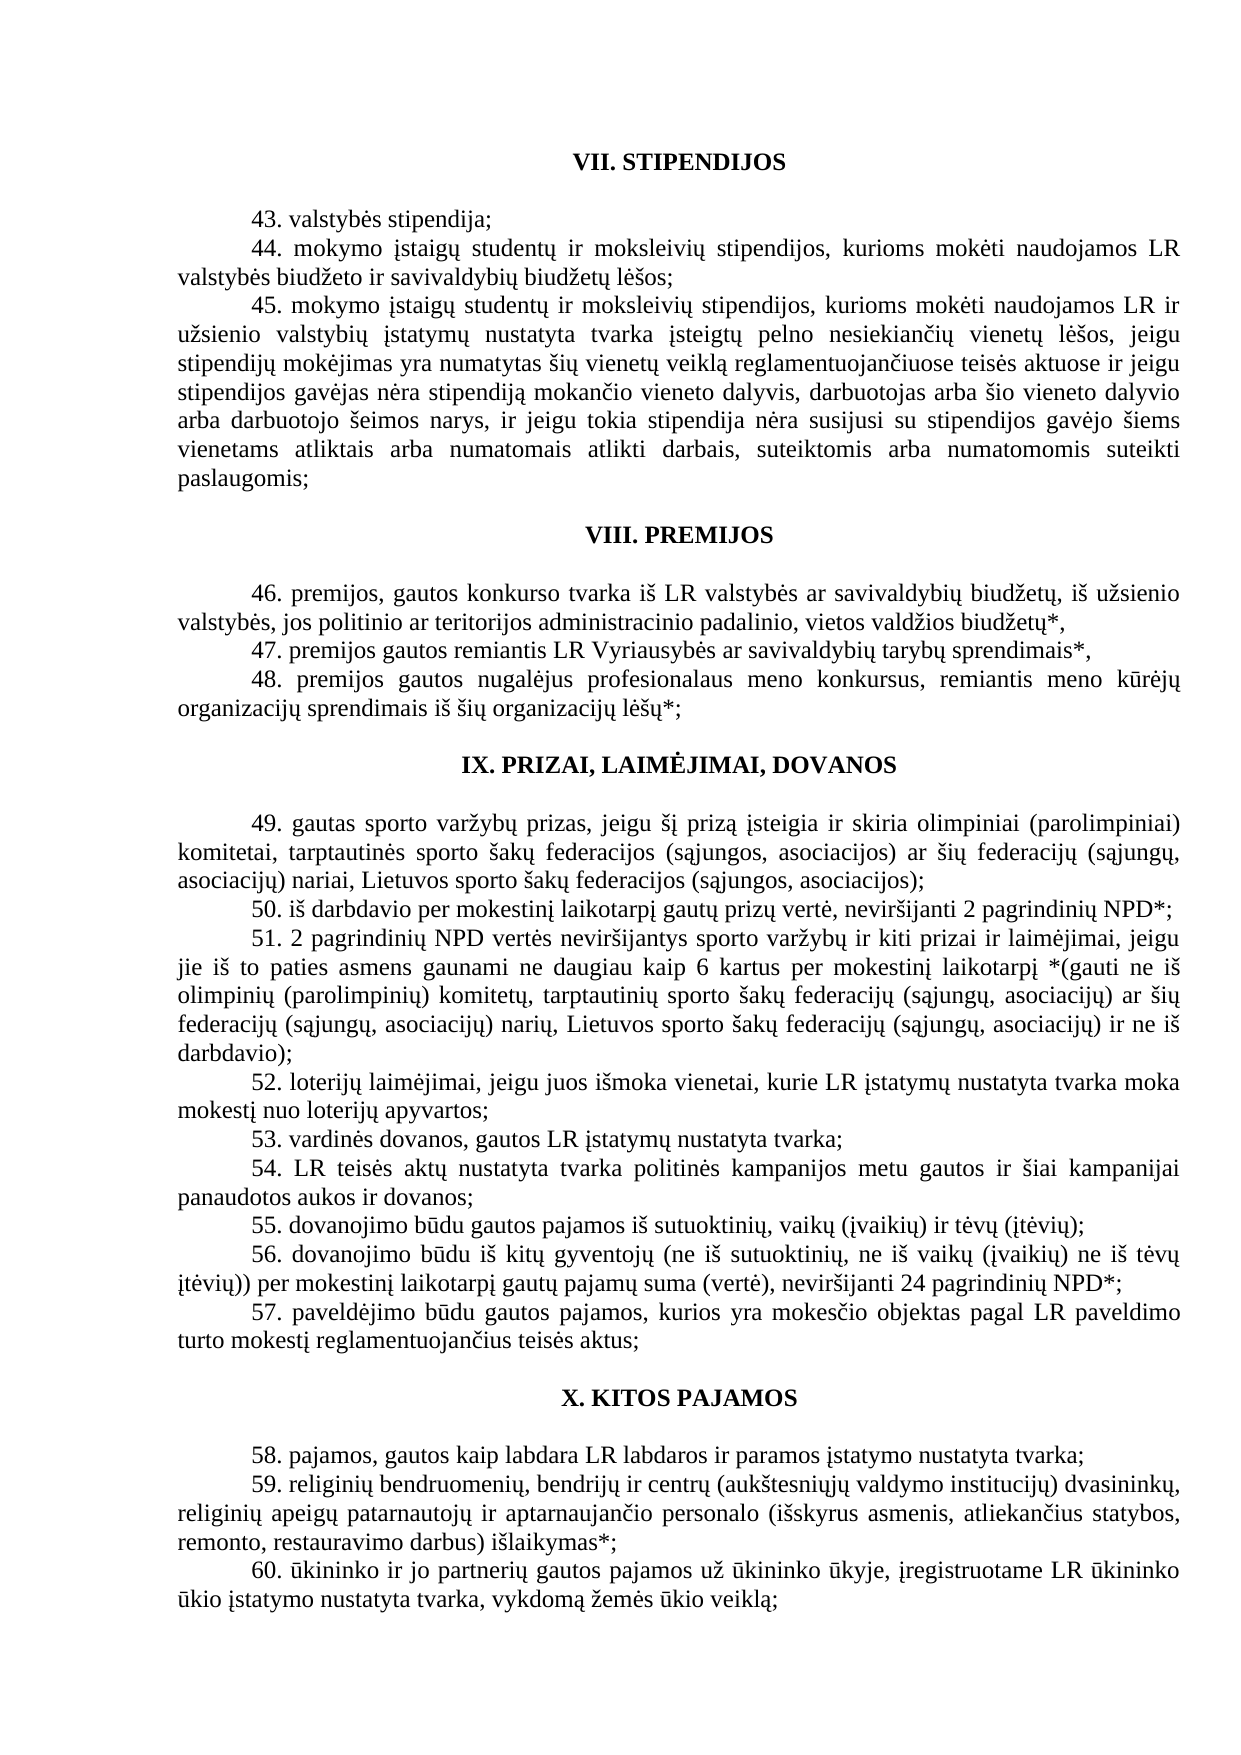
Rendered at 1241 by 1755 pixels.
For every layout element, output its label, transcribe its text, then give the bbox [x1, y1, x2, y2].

text 51. 2 pagrindinių NPD vertės neviršijantys sporto varžybų ir kiti prizai ir laimėjimai, jeigu jie iš to paties asmens gaunami ne daugiau kaip 6 kartus per mokestinį laikotarpį *(gauti ne iš olimpinių (parolimpinių) komitetų, tarptautinių sporto šakų federacijų (sąjungų, asociacijų) ar šių federacijų (sąjungų, asociacijų) narių, Lietuvos sporto šakų federacijų (sąjungų, asociacijų) ir ne iš darbdavio); [177, 923, 1181, 1067]
text 45. mokymo įstaigų studentų ir moksleivių stipendijos, kurioms mokėti naudojamos LR ir užsienio valstybių įstatymų nustatyta tvarka įsteigtų pelno nesiekiančių vienetų lėšos, jeigu stipendijų mokėjimas yra numatytas šių vienetų veiklą reglamentuojančiuose teisės aktuose ir jeigu stipendijos gavėjas nėra stipendiją mokančio vieneto dalyvis, darbuotojas arba šio vieneto dalyvio arba darbuotojo šeimos narys, ir jeigu tokia stipendija nėra susijusi su stipendijos gavėjo šiems vienetams atliktais arba numatomais atlikti darbais, suteiktomis arba numatomomis suteikti paslaugomis; [177, 291, 1181, 492]
text IX. PRIZAI, LAIMĖJIMAI, DOVANOS [177, 751, 1181, 779]
text 44. mokymo įstaigų studentų ir moksleivių stipendijos, kurioms mokėti naudojamos LR valstybės biudžeto ir savivaldybių biudžetų lėšos; [177, 233, 1181, 291]
text 59. religinių bendruomenių, bendrijų ir centrų (aukštesniųjų valdymo institucijų) dvasininkų, religinių apeigų patarnautojų ir aptarnaujančio personalo (išskyrus asmenis, atliekančius statybos, remonto, restauravimo darbus) išlaikymas*; [177, 1469, 1181, 1556]
text 49. gautas sporto varžybų prizas, jeigu šį prizą įsteigia ir skiria olimpiniai (parolimpiniai) komitetai, tarptautinės sporto šakų federacijos (sąjungos, asociacijos) ar šių federacijų (sąjungų, asociacijų) nariai, Lietuvos sporto šakų federacijos (sąjungos, asociacijos); [177, 808, 1181, 894]
text 56. dovanojimo būdu iš kitų gyventojų (ne iš sutuoktinių, ne iš vaikų (įvaikių) ne iš tėvų įtėvių)) per mokestinį laikotarpį gautų pajamų suma (vertė), neviršijanti 24 pagrindinių NPD*; [177, 1239, 1181, 1297]
text 43. valstybės stipendija; [177, 204, 1181, 233]
text 58. pajamos, gautos kaip labdara LR labdaros ir paramos įstatymo nustatyta tvarka; [177, 1441, 1181, 1469]
text VII. STIPENDIJOS [177, 147, 1181, 176]
text 60. ūkininko ir jo partnerių gautos pajamos už ūkininko ūkyje, įregistruotame LR ūkininko ūkio įstatymo nustatyta tvarka, vykdomą žemės ūkio veiklą; [177, 1556, 1181, 1613]
text 46. premijos, gautos konkurso tvarka iš LR valstybės ar savivaldybių biudžetų, iš užsienio valstybės, jos politinio ar teritorijos administracinio padalinio, vietos valdžios biudžetų*, [177, 578, 1181, 636]
text 57. paveldėjimo būdu gautos pajamos, kurios yra mokesčio objektas pagal LR paveldimo turto mokestį reglamentuojančius teisės aktus; [177, 1297, 1181, 1354]
text 50. iš darbdavio per mokestinį laikotarpį gautų prizų vertė, neviršijanti 2 pagrindinių NPD*; [177, 894, 1181, 923]
text 52. loterijų laimėjimai, jeigu juos išmoka vienetai, kurie LR įstatymų nustatyta tvarka moka mokestį nuo loterijų apyvartos; [177, 1067, 1181, 1124]
text 48. premijos gautos nugalėjus profesionalaus meno konkursus, remiantis meno kūrėjų organizacijų sprendimais iš šių organizacijų lėšų*; [177, 664, 1181, 722]
text X. KITOS PAJAMOS [177, 1383, 1181, 1412]
text 53. vardinės dovanos, gautos LR įstatymų nustatyta tvarka; [177, 1124, 1181, 1153]
text 47. premijos gautos remiantis LR Vyriausybės ar savivaldybių tarybų sprendimais*, [177, 636, 1181, 664]
text 55. dovanojimo būdu gautos pajamos iš sutuoktinių, vaikų (įvaikių) ir tėvų (įtėvių); [177, 1211, 1181, 1239]
text 54. LR teisės aktų nustatyta tvarka politinės kampanijos metu gautos ir šiai kampanijai panaudotos aukos ir dovanos; [177, 1153, 1181, 1211]
text VIII. PREMIJOS [177, 521, 1181, 549]
